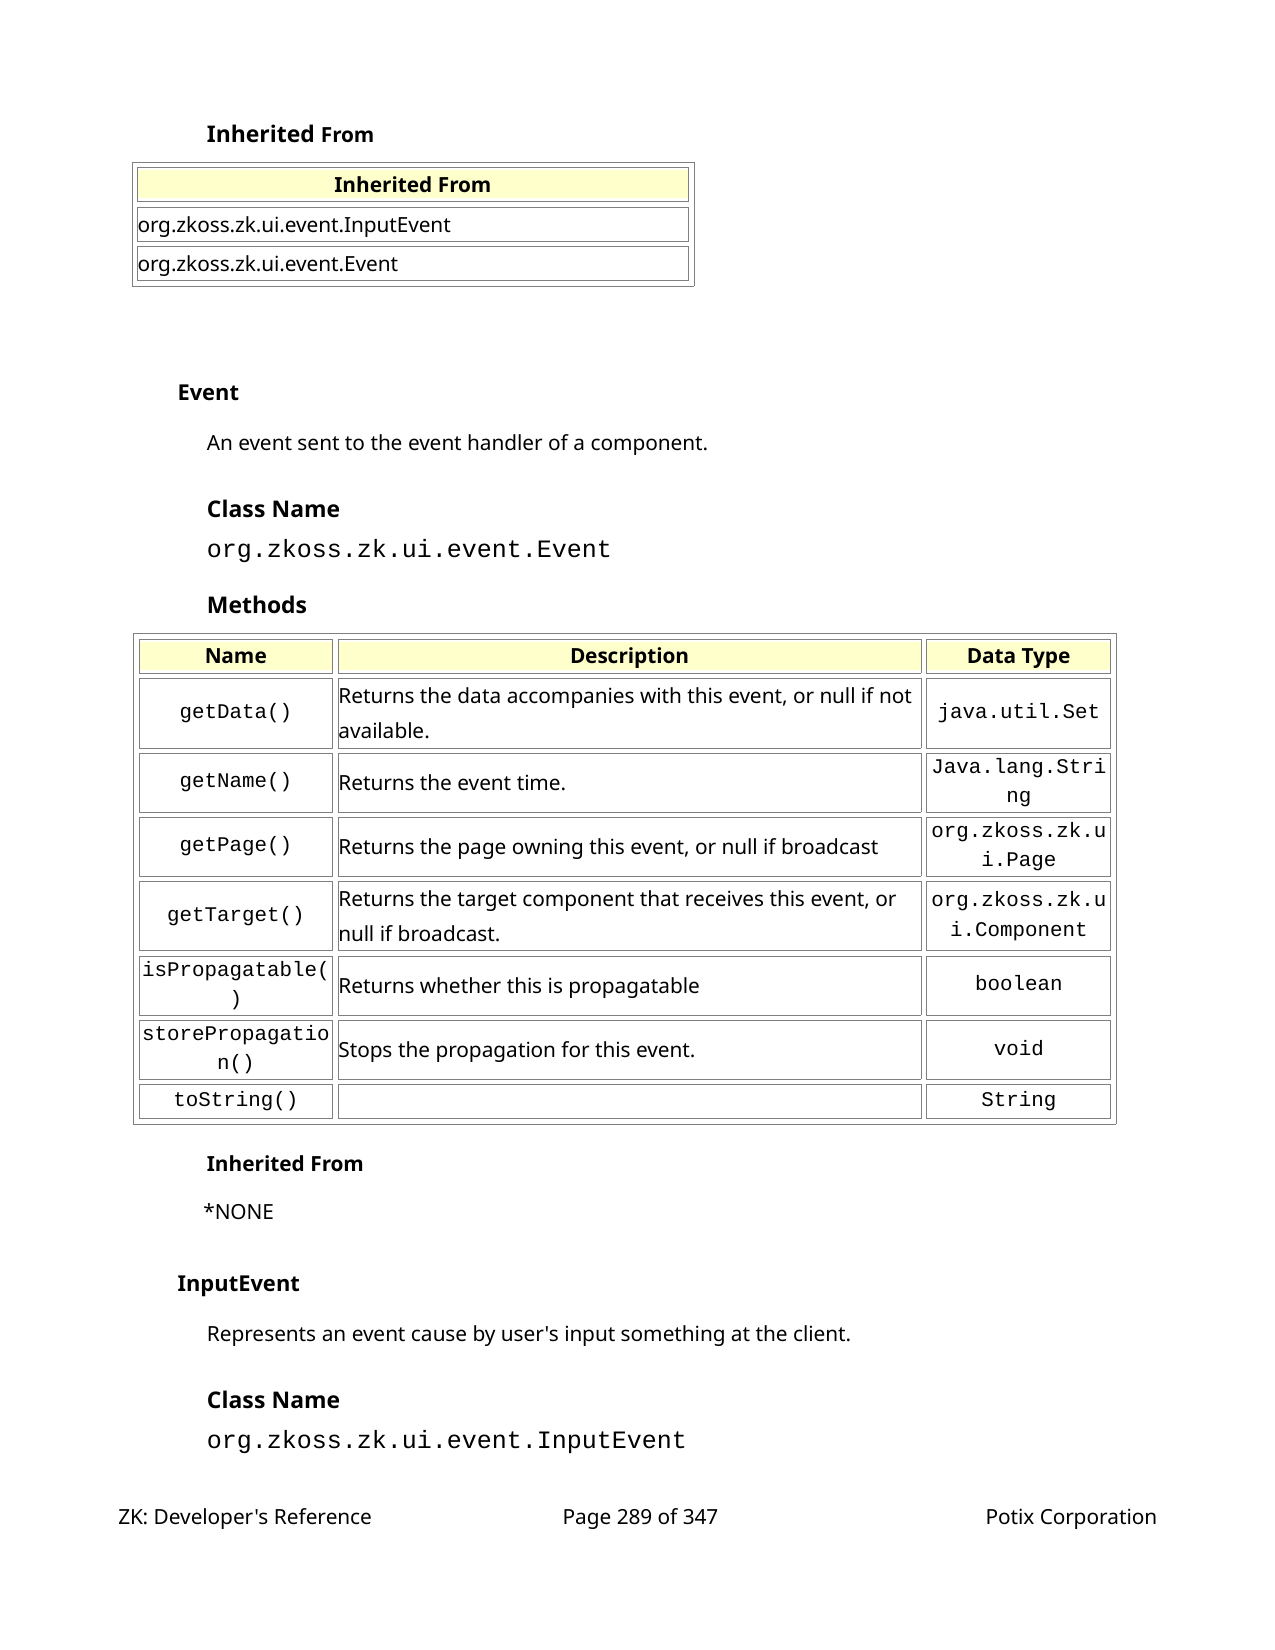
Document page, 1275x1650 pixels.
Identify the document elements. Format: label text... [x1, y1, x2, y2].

table_cell getTarget() [136, 876, 335, 950]
subtitle Methods [207, 589, 1157, 621]
subtitle InputEvent [177, 1268, 1157, 1298]
table_cell Stops the propagation for this event. [335, 1015, 924, 1079]
table_cell org.zkoss.zk.ui.event.Event [134, 241, 691, 280]
table_cell org.zkoss.zk.ui.Page [924, 812, 1113, 876]
table_cell void [924, 1015, 1113, 1079]
table_header Inherited From [134, 163, 691, 201]
table_cell org.zkoss.zk.ui.event.InputEvent [134, 201, 691, 241]
table_header Name [136, 634, 335, 673]
text An event sent to the event handler of a component. [207, 428, 1157, 456]
table_cell Returns the data accompanies with this event, or null if not available. [335, 673, 924, 747]
text org.zkoss.zk.ui.event.Event [207, 536, 1157, 564]
subtitle Inherited From [207, 118, 1157, 149]
table_cell storePropagation() [136, 1015, 335, 1079]
subtitle Inherited From [207, 1149, 1157, 1177]
table_cell [335, 1079, 924, 1118]
table_cell java.util.Set [924, 673, 1113, 747]
text *NONE [118, 1197, 1157, 1226]
text Represents an event cause by user's input something at the client. [207, 1319, 1157, 1347]
table_header Description [335, 634, 924, 673]
table_cell getPage() [136, 812, 335, 876]
table_cell getData() [136, 673, 335, 747]
text org.zkoss.zk.ui.event.InputEvent [207, 1427, 1157, 1456]
table_cell org.zkoss.zk.ui.Component [924, 876, 1113, 950]
table_cell Returns the target component that receives this event, or null if broadcast. [335, 876, 924, 950]
table_cell isPropagatable() [136, 950, 335, 1014]
table_cell String [924, 1079, 1113, 1118]
table_cell Returns the page owning this event, or null if broadcast [335, 812, 924, 876]
table_header Data Type [924, 634, 1113, 673]
table_cell Returns the event time. [335, 748, 924, 812]
table_cell toString() [136, 1079, 335, 1118]
table_cell Returns whether this is propagatable [335, 950, 924, 1014]
table_cell boolean [924, 950, 1113, 1014]
table_cell [339, 1085, 921, 1118]
table_cell getName() [136, 748, 335, 812]
table_cell Java.lang.String [924, 748, 1113, 812]
subtitle Event [177, 377, 1157, 407]
subtitle Class Name [207, 493, 1157, 524]
subtitle Class Name [207, 1384, 1157, 1415]
